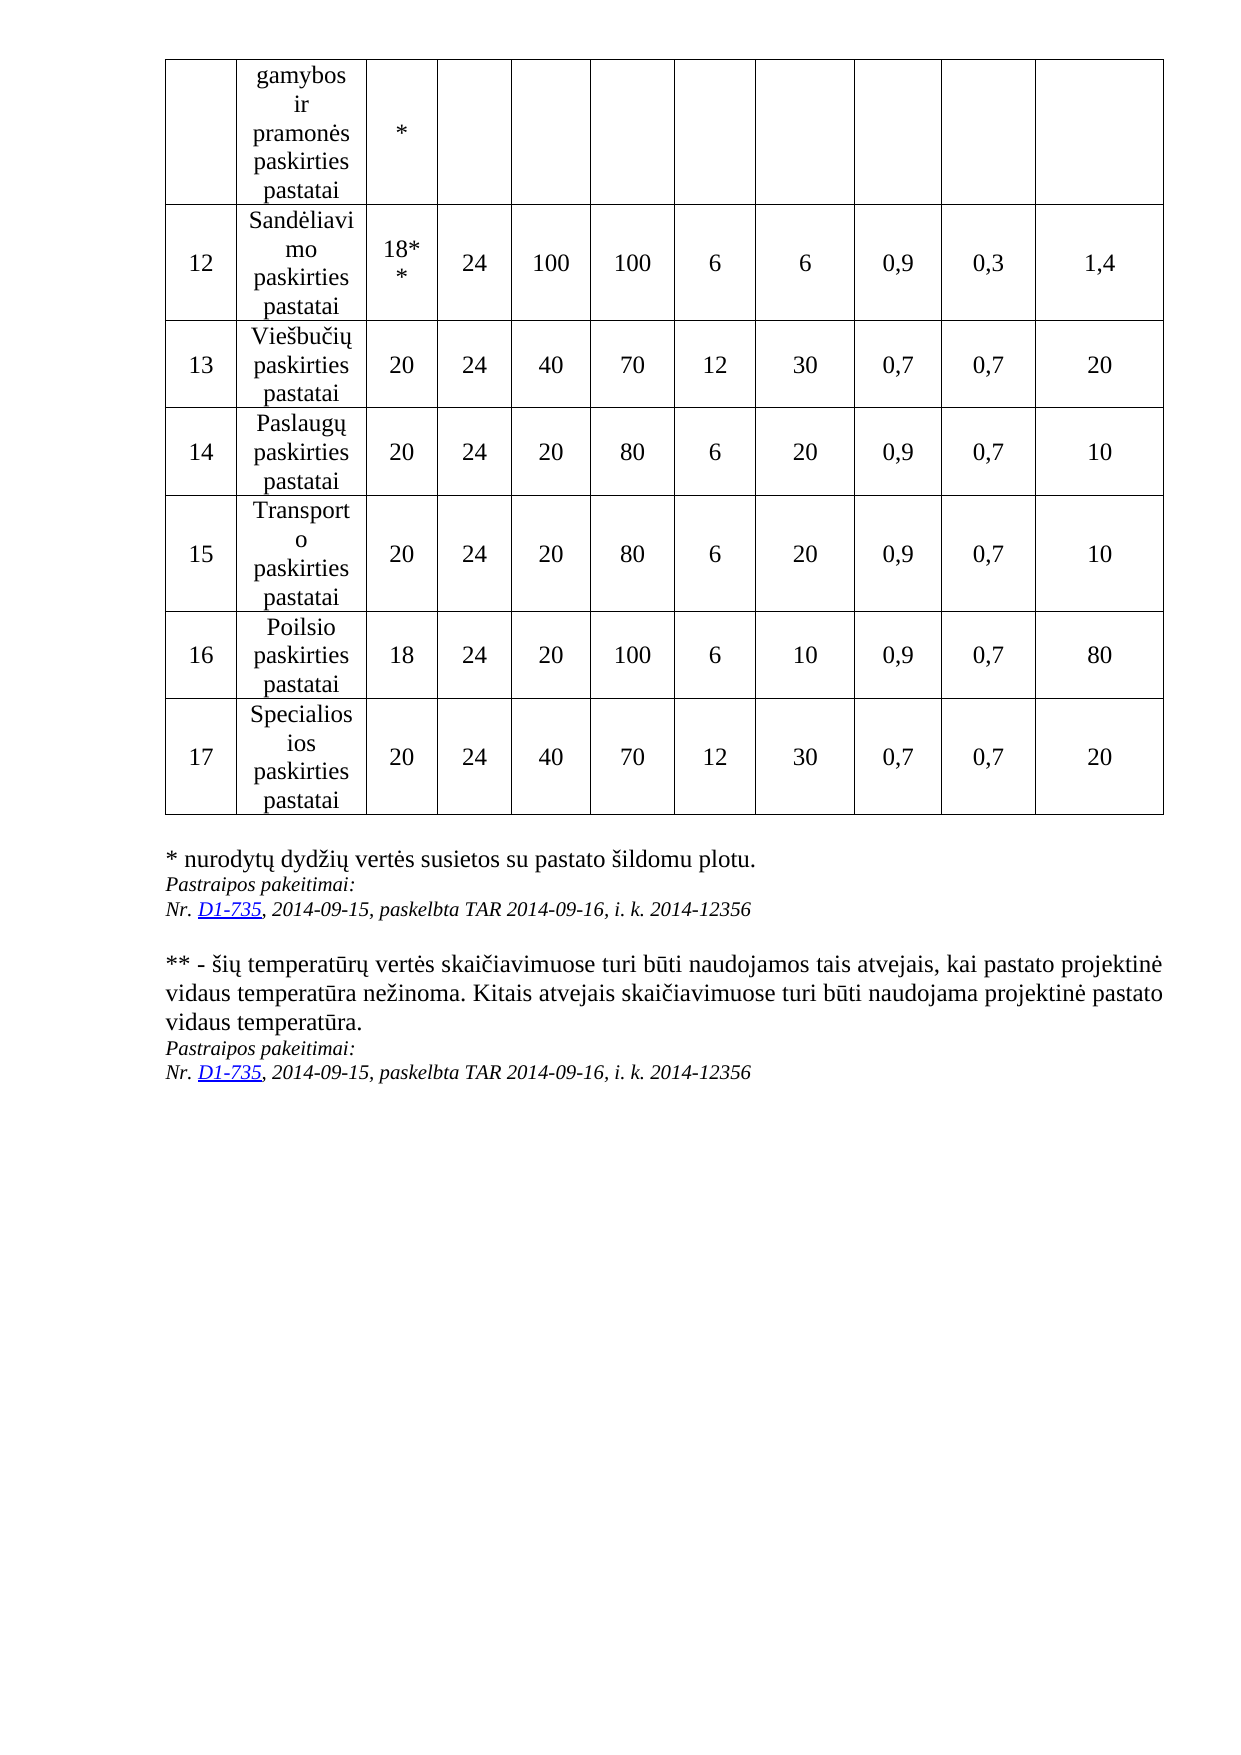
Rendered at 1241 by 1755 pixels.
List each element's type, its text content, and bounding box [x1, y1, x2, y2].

table_cell 13 [166, 321, 236, 407]
table_cell 80 [1036, 612, 1163, 698]
table_cell [166, 60, 236, 204]
table_cell 6 [675, 205, 755, 320]
table_cell 16 [166, 612, 236, 698]
table_cell 10 [1036, 496, 1163, 611]
table_cell 0,9 [855, 496, 941, 611]
table_cell 70 [591, 321, 674, 407]
table_cell 24 [438, 699, 511, 814]
table_cell 12 [675, 699, 755, 814]
table_cell gamybos ir pramonės paskirties pastatai [237, 60, 366, 204]
table_cell 6 [756, 205, 854, 320]
table_cell 100 [591, 205, 674, 320]
table_cell 0,7 [942, 321, 1035, 407]
table_cell 0,7 [942, 612, 1035, 698]
table_cell 20 [1036, 699, 1163, 814]
table_cell 0,7 [942, 496, 1035, 611]
table_cell 24 [438, 612, 511, 698]
table_cell 70 [591, 699, 674, 814]
table_cell 1,4 [1036, 205, 1163, 320]
table_cell 40 [512, 699, 590, 814]
table_cell 6 [675, 496, 755, 611]
table_cell 20 [512, 612, 590, 698]
table_cell 0,7 [942, 699, 1035, 814]
table_cell 0,9 [855, 408, 941, 494]
table_cell 20 [367, 321, 437, 407]
table_cell [512, 60, 590, 204]
table_cell [438, 60, 511, 204]
table_cell 0,7 [855, 699, 941, 814]
table_cell 40 [512, 321, 590, 407]
table_cell 10 [756, 612, 854, 698]
table_cell 12 [166, 205, 236, 320]
table_cell 24 [438, 205, 511, 320]
table_cell 100 [512, 205, 590, 320]
table_cell 14 [166, 408, 236, 494]
text Nr. D1-735, 2014-09-15, paskelbta TAR 2014-09-16, i. k. 2014-12356 [165, 896, 1163, 921]
table_cell [855, 60, 941, 204]
table_cell 30 [756, 321, 854, 407]
table_cell [1036, 60, 1163, 204]
table_cell 30 [756, 699, 854, 814]
table_cell 20 [756, 496, 854, 611]
table_cell Sandėliavimo paskirties pastatai [237, 205, 366, 320]
table_cell [942, 60, 1035, 204]
table_cell Paslaugų paskirties pastatai [237, 408, 366, 494]
table_cell 0,7 [855, 321, 941, 407]
table_cell 18** [367, 205, 437, 320]
table_cell 0,9 [855, 205, 941, 320]
table_cell 24 [438, 408, 511, 494]
table_cell 20 [367, 699, 437, 814]
table_cell 0,9 [855, 612, 941, 698]
table_cell 12 [675, 321, 755, 407]
table_cell [675, 60, 755, 204]
table_cell 20 [512, 408, 590, 494]
table_cell [756, 60, 854, 204]
table_cell 18 [367, 612, 437, 698]
table_cell 20 [1036, 321, 1163, 407]
table_cell Viešbučių paskirties pastatai [237, 321, 366, 407]
text ** - šių temperatūrų vertės skaičiavimuose turi būti naudojamos tais atvejais, kai pastato projektinė vidaus temperatūra nežinoma. Kitais atvejais skaičiavimuose turi būti naudojama projektinė pastato vidaus temperatūra. [165, 949, 1163, 1036]
text Nr. D1-735, 2014-09-15, paskelbta TAR 2014-09-16, i. k. 2014-12356 [165, 1059, 1163, 1084]
text Pastraipos pakeitimai: [165, 1036, 1163, 1059]
text * nurodytų dydžių vertės susietos su pastato šildomu plotu. [165, 844, 1163, 872]
table_cell 100 [591, 612, 674, 698]
table_cell [591, 60, 674, 204]
table_cell * [367, 60, 437, 204]
table_cell Transporto paskirties pastatai [237, 496, 366, 611]
table_cell 15 [166, 496, 236, 611]
table_cell 20 [367, 496, 437, 611]
table_cell 80 [591, 408, 674, 494]
table_cell 0,7 [942, 408, 1035, 494]
table_cell 17 [166, 699, 236, 814]
table_cell 80 [591, 496, 674, 611]
table_cell 24 [438, 496, 511, 611]
table_cell 0,3 [942, 205, 1035, 320]
table_cell 20 [367, 408, 437, 494]
table_cell 20 [756, 408, 854, 494]
table_cell 10 [1036, 408, 1163, 494]
table_cell 20 [512, 496, 590, 611]
table_cell 24 [438, 321, 511, 407]
table_cell 6 [675, 408, 755, 494]
table_cell Specialiosios paskirties pastatai [237, 699, 366, 814]
table_cell Poilsio paskirties pastatai [237, 612, 366, 698]
table_cell 6 [675, 612, 755, 698]
text Pastraipos pakeitimai: [165, 872, 1163, 896]
